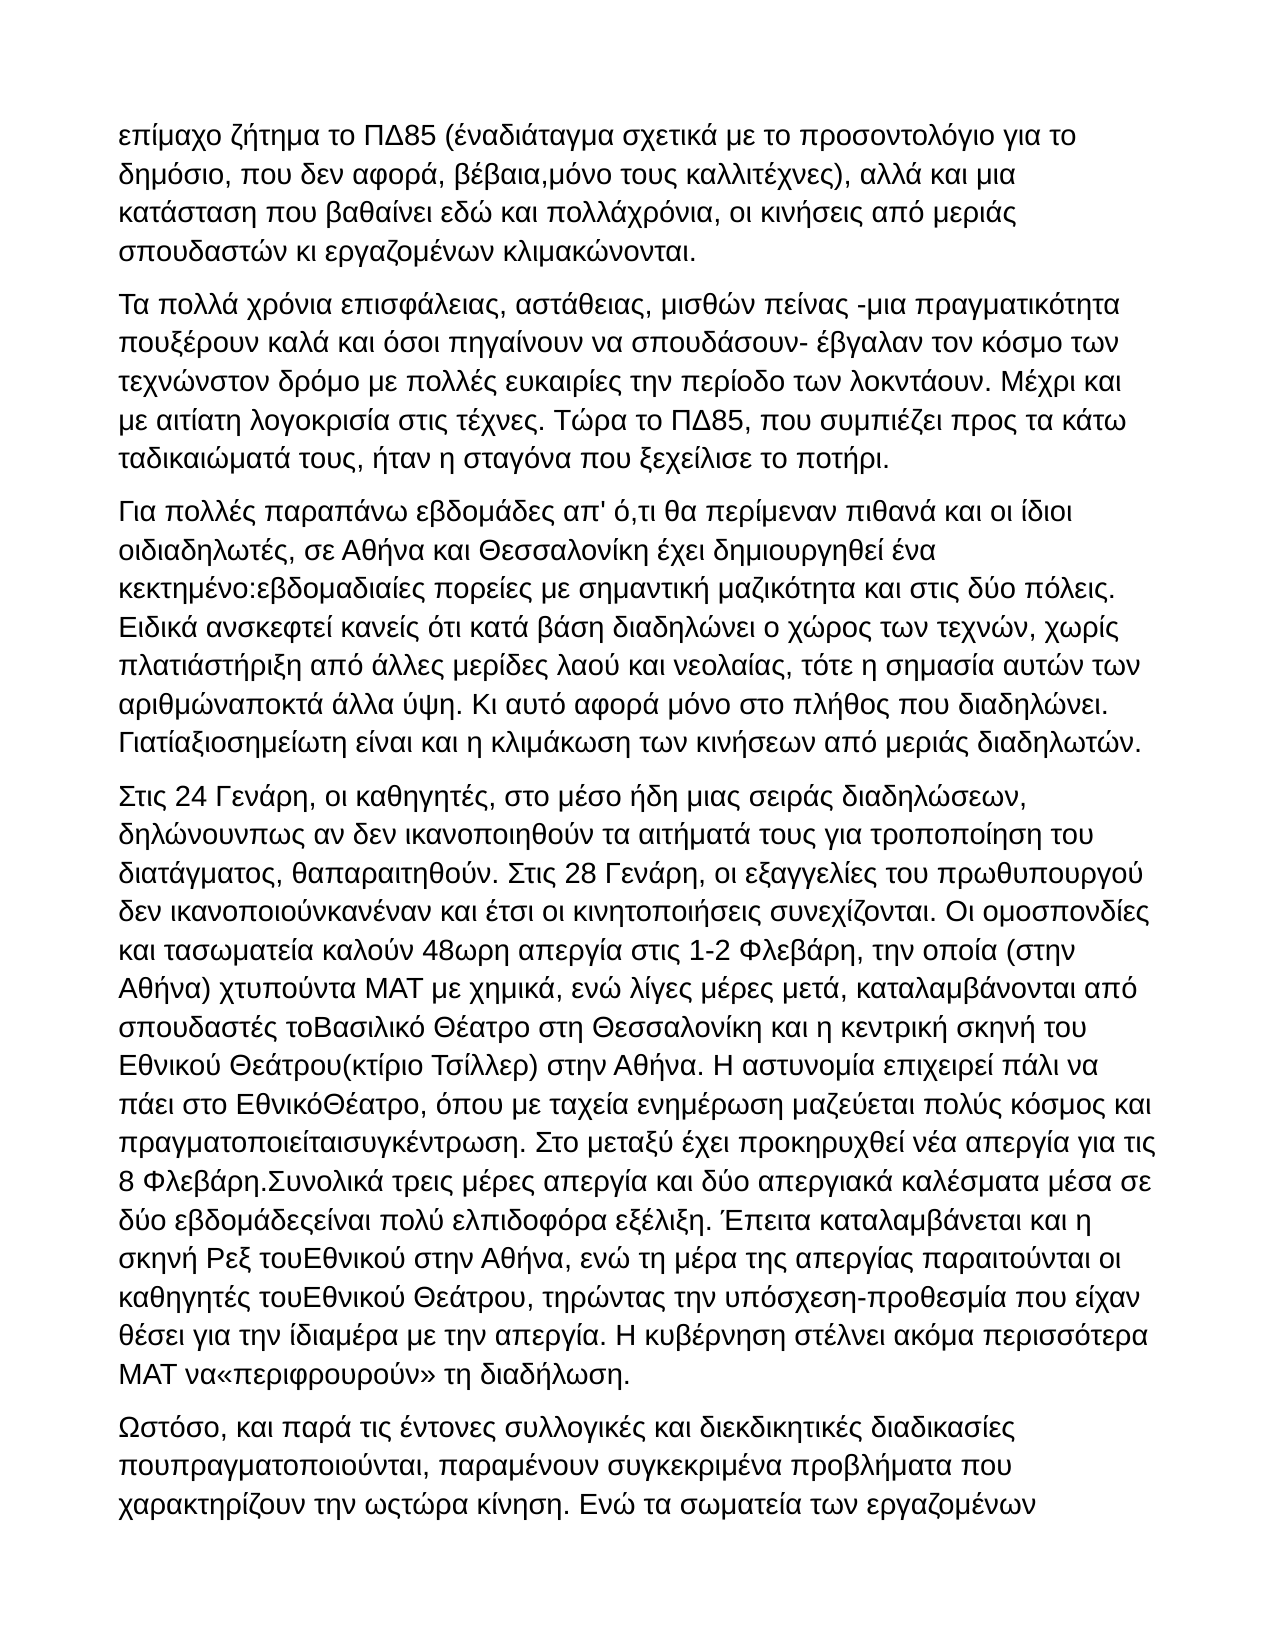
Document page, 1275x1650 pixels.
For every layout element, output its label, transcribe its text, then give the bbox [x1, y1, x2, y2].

text επίμαχο ζήτημα το ΠΔ85 (έναδιάταγμα σχετικά με το προσοντολόγιο για το δημόσιο, που δεν αφορά, βέβαια,μόνο τους καλλιτέχνες), αλλά και μια κατάσταση που βαθαίνει εδώ και πολλάχρόνια, οι κινήσεις από μεριάς σπουδαστών κι εργαζομένων κλιμακώνονται. [118, 118, 1157, 267]
text Ωστόσο, και παρά τις έντονες συλλογικές και διεκδικητικές διαδικασίες πουπραγματοποιούνται, παραμένουν συγκεκριμένα προβλήματα που χαρακτηρίζουν την ωςτώρα κίνηση. Ενώ τα σωματεία των εργαζομένων [118, 1410, 1157, 1520]
text Τα πολλά χρόνια επισφάλειας, αστάθειας, μισθών πείνας -μια πραγματικότητα πουξέρουν καλά και όσοι πηγαίνουν να σπουδάσουν- έβγαλαν τον κόσμο των τεχνώνστον δρόμο με πολλές ευκαιρίες την περίοδο των λοκντάουν. Μέχρι και με αιτίατη λογοκρισία στις τέχνες. Τώρα το ΠΔ85, που συμπιέζει προς τα κάτω ταδικαιώματά τους, ήταν η σταγόνα που ξεχείλισε το ποτήρι. [118, 287, 1157, 474]
text Για πολλές παραπάνω εβδομάδες απ' ό,τι θα περίμεναν πιθανά και οι ίδιοι οιδιαδηλωτές, σε Αθήνα και Θεσσαλονίκη έχει δημιουργηθεί ένα κεκτημένο:εβδομαδιαίες πορείες με σημαντική μαζικότητα και στις δύο πόλεις. Ειδικά ανσκεφτεί κανείς ότι κατά βάση διαδηλώνει ο χώρος των τεχνών, χωρίς πλατιάστήριξη από άλλες μερίδες λαού και νεολαίας, τότε η σημασία αυτών των αριθμώναποκτά άλλα ύψη. Κι αυτό αφορά μόνο στο πλήθος που διαδηλώνει. Γιατίαξιοσημείωτη είναι και η κλιμάκωση των κινήσεων από μεριάς διαδηλωτών. [118, 494, 1157, 759]
text Στις 24 Γενάρη, οι καθηγητές, στο μέσο ήδη μιας σειράς διαδηλώσεων, δηλώνουνπως αν δεν ικανοποιηθούν τα αιτήματά τους για τροποποίηση του διατάγματος, θαπαραιτηθούν. Στις 28 Γενάρη, οι εξαγγελίες του πρωθυπουργού δεν ικανοποιούνκανέναν και έτσι οι κινητοποιήσεις συνεχίζονται. Οι ομοσπονδίες και τασωματεία καλούν 48ωρη απεργία στις 1-2 Φλεβάρη, την οποία (στην Αθήνα) χτυπούντα ΜΑΤ με χημικά, ενώ λίγες μέρες μετά, καταλαμβάνονται από σπουδαστές τοΒασιλικό Θέατρο στη Θεσσαλονίκη και η κεντρική σκηνή του Εθνικού Θεάτρου(κτίριο Τσίλλερ) στην Αθήνα. Η αστυνομία επιχειρεί πάλι να πάει στο ΕθνικόΘέατρο, όπου με ταχεία ενημέρωση μαζεύεται πολύς κόσμος και πραγματοποιείταισυγκέντρωση. Στο μεταξύ έχει προκηρυχθεί νέα απεργία για τις 8 Φλεβάρη.Συνολικά τρεις μέρες απεργία και δύο απεργιακά καλέσματα μέσα σε δύο εβδομάδεςείναι πολύ ελπιδοφόρα εξέλιξη. Έπειτα καταλαμβάνεται και η σκηνή Ρεξ τουΕθνικού στην Αθήνα, ενώ τη μέρα της απεργίας παραιτούνται οι καθηγητές τουΕθνικού Θεάτρου, τηρώντας την υπόσχεση-προθεσμία που είχαν θέσει για την ίδιαμέρα με την απεργία. Η κυβέρνηση στέλνει ακόμα περισσότερα ΜΑΤ να«περιφρουρούν» τη διαδήλωση. [118, 778, 1157, 1390]
